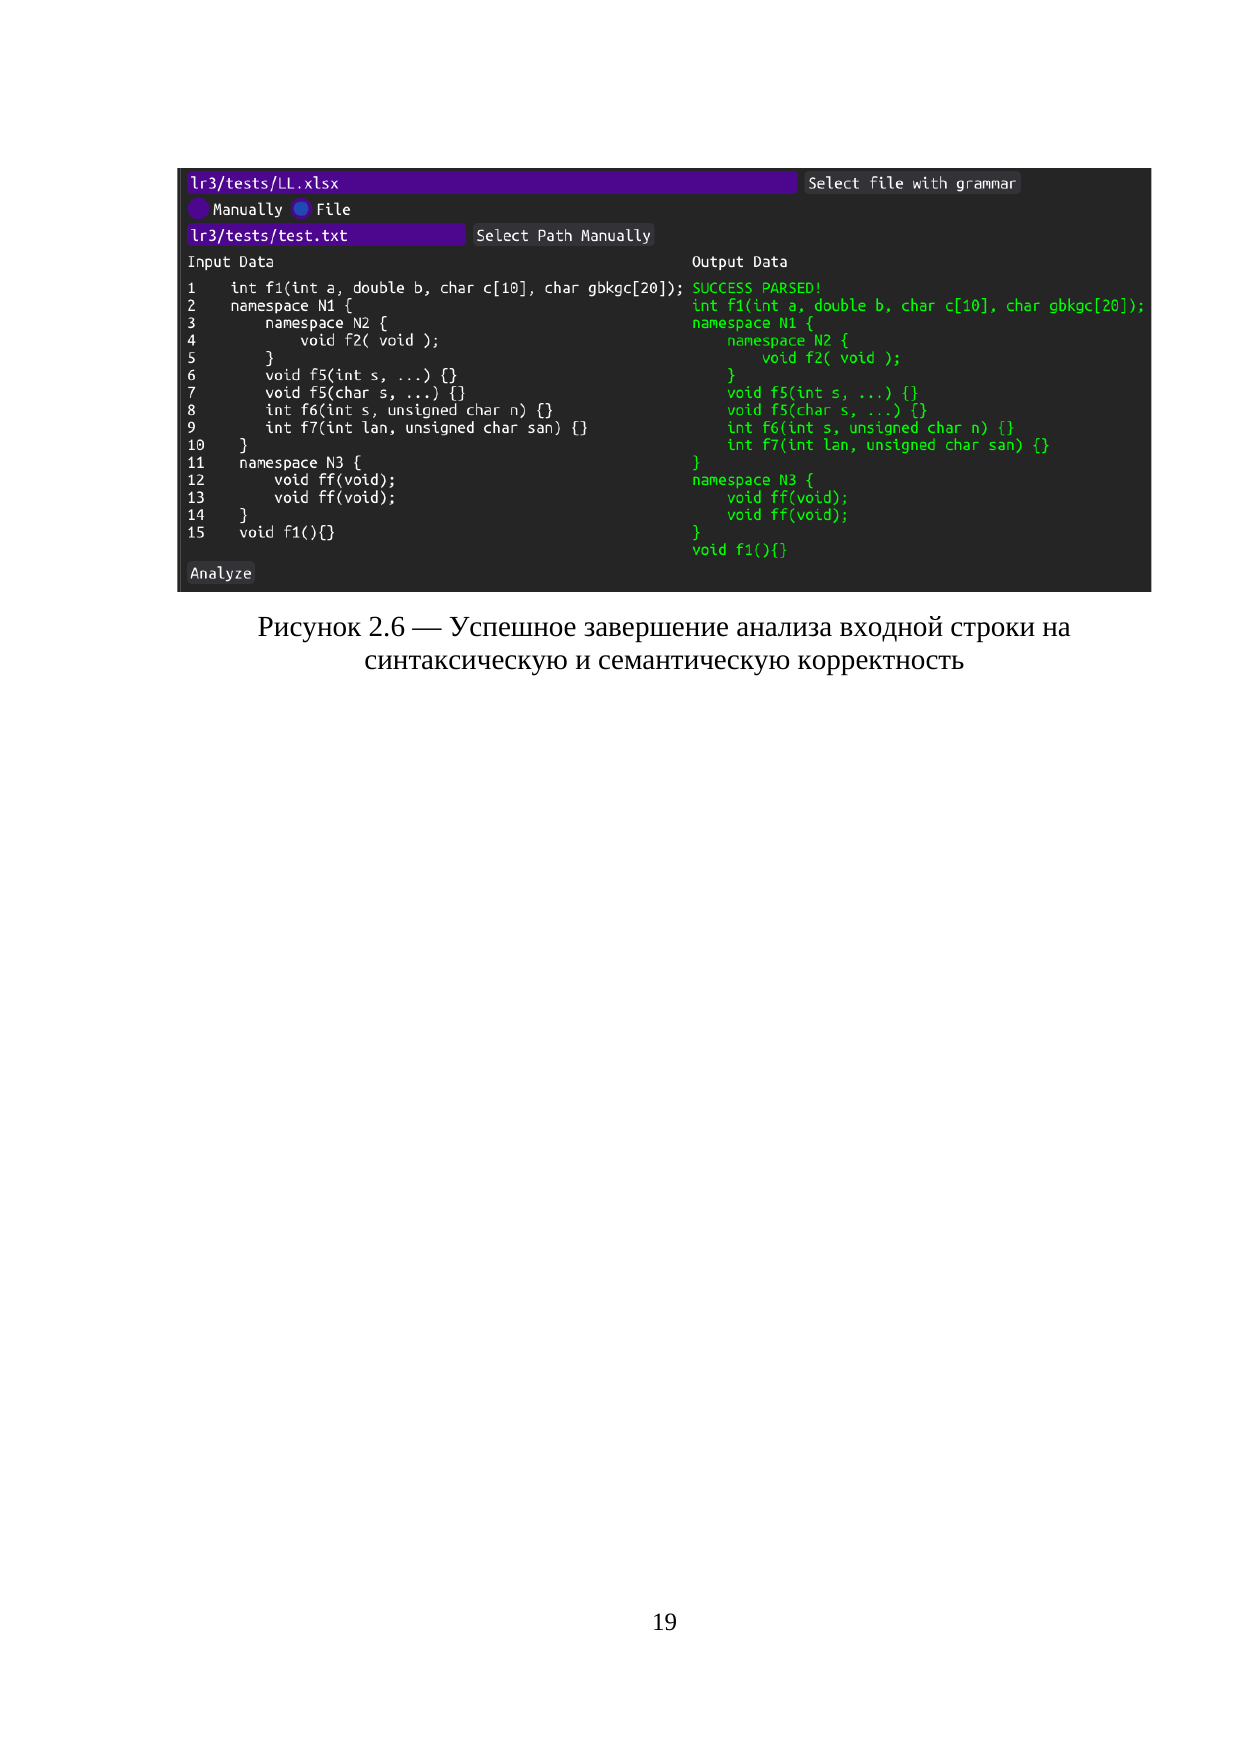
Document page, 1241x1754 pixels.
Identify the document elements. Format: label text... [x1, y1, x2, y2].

title Рисунок 2.6 — Успешное завершение анализа входной строки на синтаксическую и семантическую корректность [177, 592, 1152, 676]
picture [177, 168, 1152, 592]
